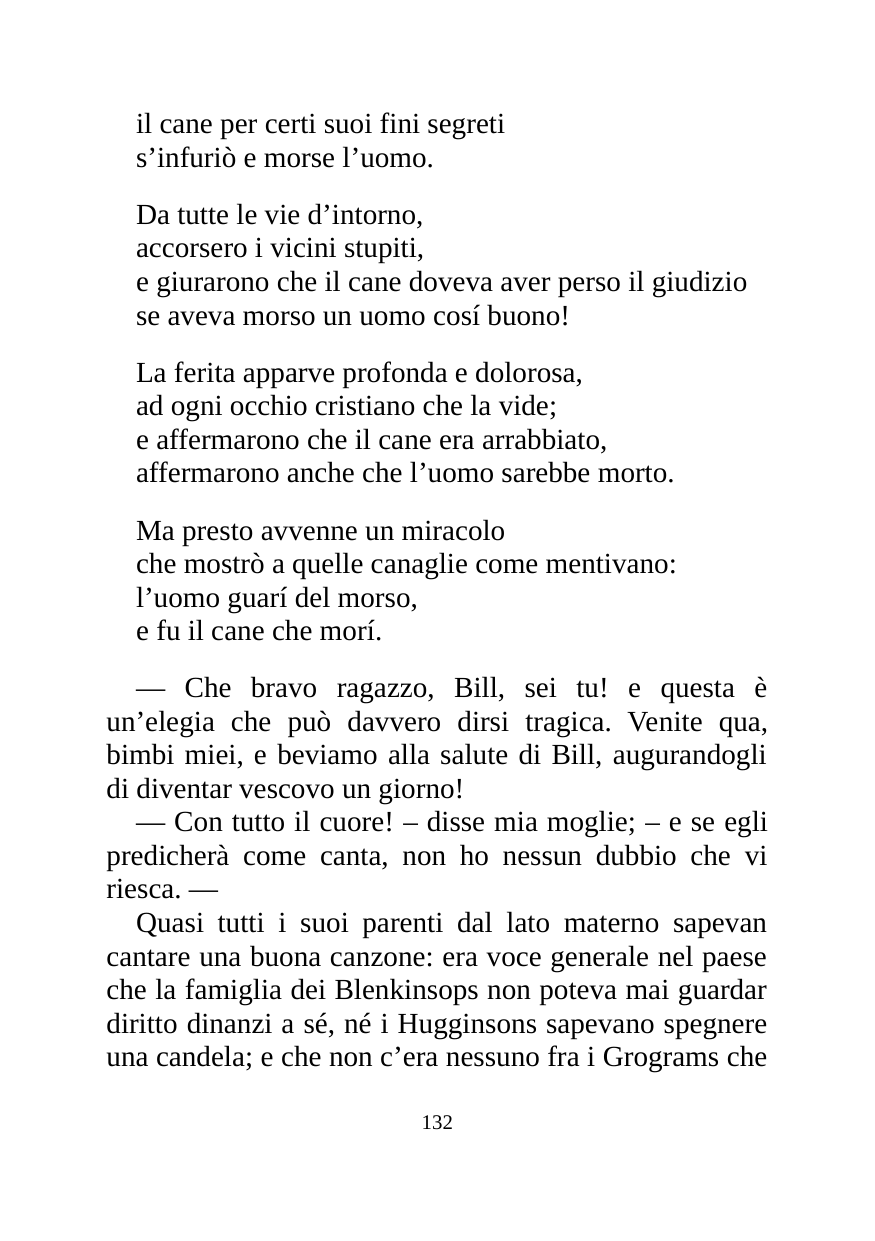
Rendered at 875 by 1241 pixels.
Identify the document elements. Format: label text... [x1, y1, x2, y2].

text l’uomo guarí del morso, [106, 580, 768, 613]
text Ma presto avvenne un miracolo [106, 513, 768, 546]
text — Che bravo ragazzo, Bill, sei tu! e questa è un’elegia che può davvero dirsi tragica. Venite qua, bimbi miei, e beviamo alla salute di Bill, augurandogli di diventar vescovo un giorno! [106, 670, 768, 804]
text Da tutte le vie d’intorno, [106, 197, 768, 231]
text il cane per certi suoi fini segreti [106, 106, 768, 140]
text La ferita apparve profonda e dolorosa, [106, 355, 768, 388]
text accorsero i vicini stupiti, [106, 231, 768, 264]
text ad ogni occhio cristiano che la vide; [106, 388, 768, 422]
text se aveva morso un uomo cosí buono! [106, 298, 768, 331]
text che mostrò a quelle canaglie come mentivano: [106, 546, 768, 580]
text s’infuriò e morse l’uomo. [106, 140, 768, 173]
text affermarono anche che l’uomo sarebbe morto. [106, 455, 768, 489]
text e fu il cane che morí. [106, 613, 768, 647]
text Quasi tutti i suoi parenti dal lato materno sapevan cantare una buona canzone: era voce generale nel paese che la famiglia dei Blenkinsops non poteva mai guardar diritto dinanzi a sé, né i Hugginsons sapevano spegnere una candela; e che non c’era nessuno fra i Grograms che [106, 905, 768, 1073]
text — Con tutto il cuore! – disse mia moglie; – e se egli predicherà come canta, non ho nessun dubbio che vi riesca. — [106, 804, 768, 905]
text e affermarono che il cane era arrabbiato, [106, 422, 768, 455]
text e giurarono che il cane doveva aver perso il giudizio [106, 264, 768, 298]
